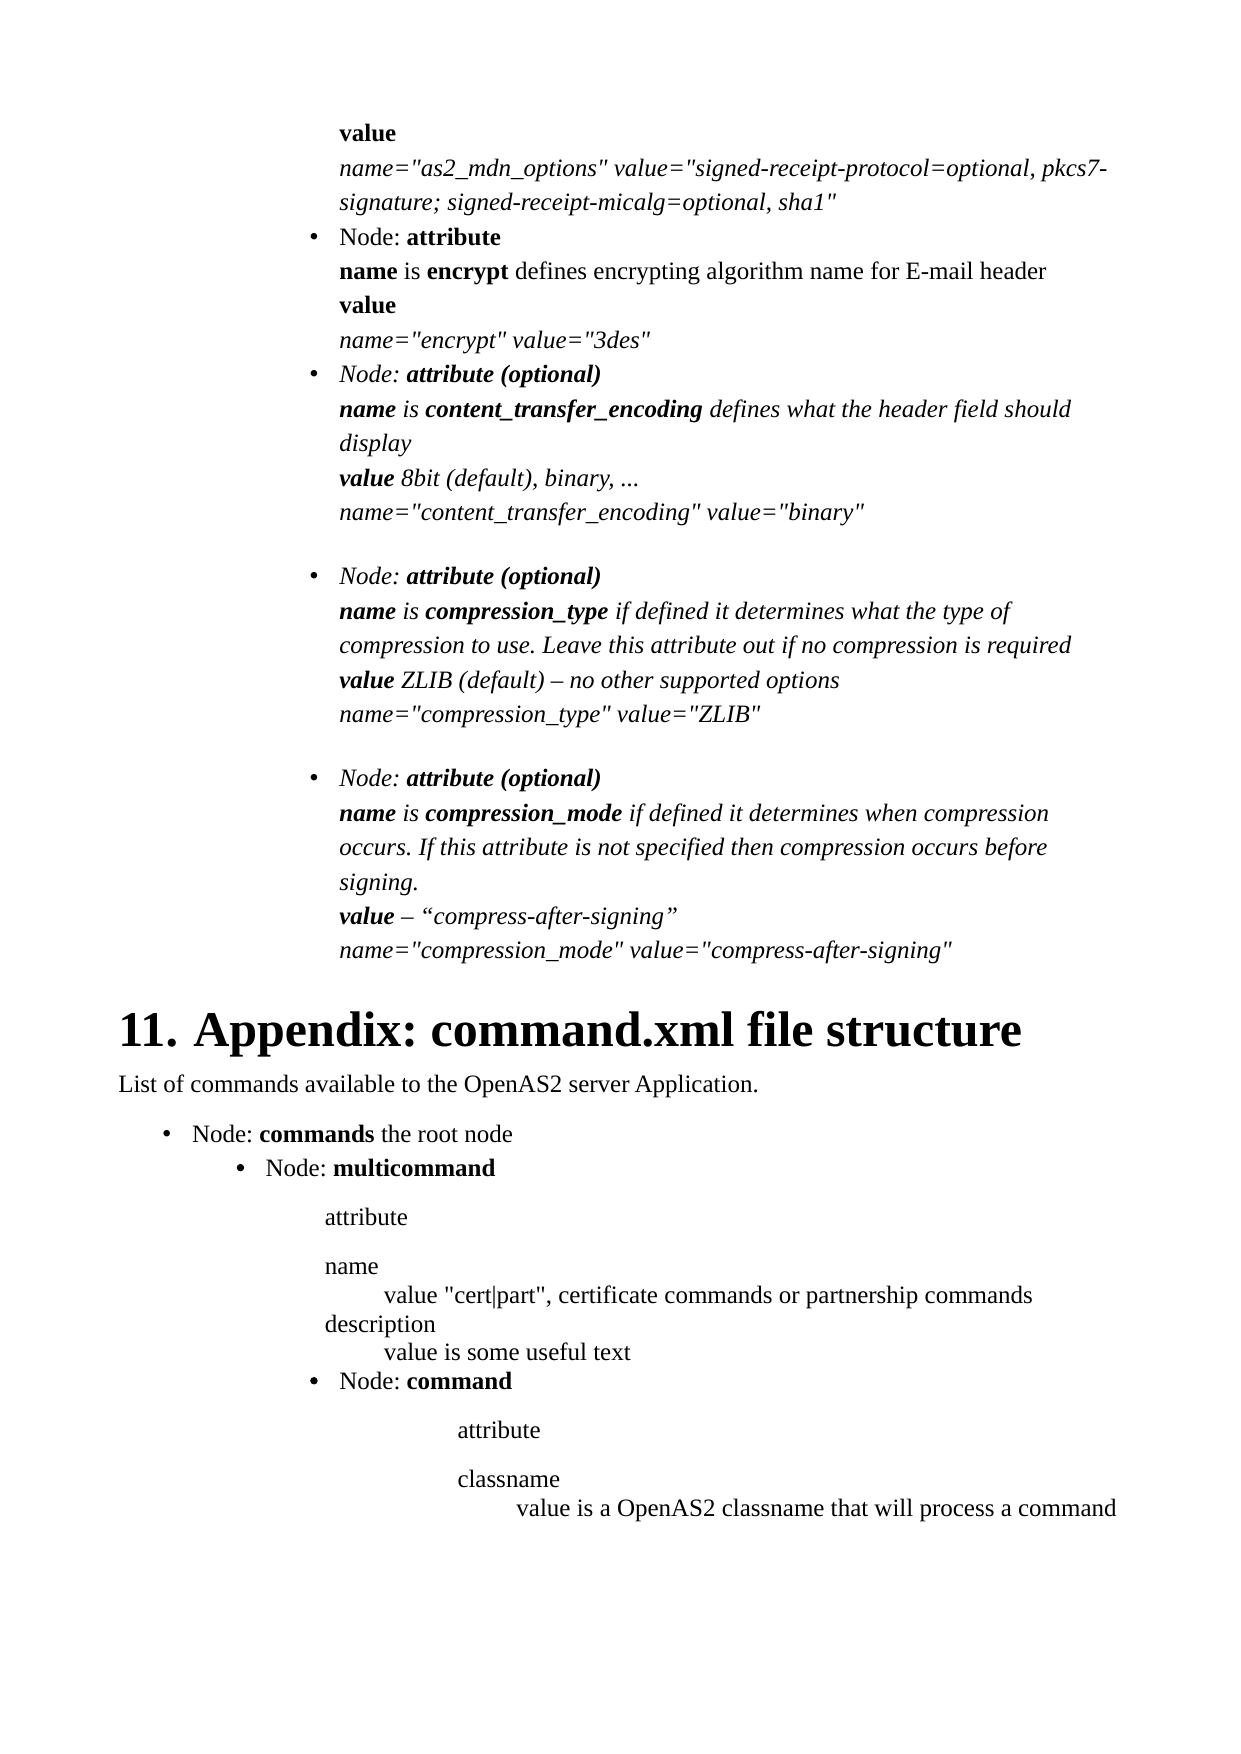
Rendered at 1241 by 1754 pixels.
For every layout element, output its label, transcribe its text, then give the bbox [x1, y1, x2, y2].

list value "cert|part", certificate commands or partnership commands [354, 1280, 1122, 1309]
subtitle Appendix: command.xml file structure [118, 999, 1122, 1057]
list value is some useful text [354, 1337, 1122, 1366]
list Node: attribute name is encrypt defines encrypting algorithm name for E-mail header value name="encrypt" value="3des" [309, 222, 1122, 354]
list value is a OpenAS2 classname that will process a command [487, 1493, 1122, 1522]
subtitle classname [428, 1464, 1122, 1493]
list Node: attribute (optional) name is content_transfer_encoding defines what the header field should display value 8bit (default), binary, ... name="content_transfer_encoding" value="binary" [309, 359, 1122, 526]
list value name="as2_mdn_options" value="signed-receipt-protocol=optional, pkcs7-signature; signed-receipt-micalg=optional, sha1" [309, 118, 1122, 216]
list Node: attribute (optional) name is compression_type if defined it determines what the type of compression to use. Leave this attribute out if no compression is required value ZLIB (default) – no other supported options name="compression_type" value="ZLIB" [309, 561, 1122, 728]
subtitle name [295, 1251, 1122, 1280]
list Node: command [309, 1366, 1122, 1395]
list attribute [295, 1202, 1122, 1231]
list Node: multicommand [236, 1153, 1122, 1182]
list attribute [428, 1415, 1122, 1444]
list Node: commands the root node [162, 1119, 1122, 1147]
subtitle description [295, 1309, 1122, 1337]
text List of commands available to the OpenAS2 server Application. [118, 1069, 1122, 1098]
list Node: attribute (optional) name is compression_mode if defined it determines when compression occurs. If this attribute is not specified then compression occurs before signing. value – “compress-after-signing” name="compression_mode" value="compress-after-signing" [309, 763, 1122, 964]
